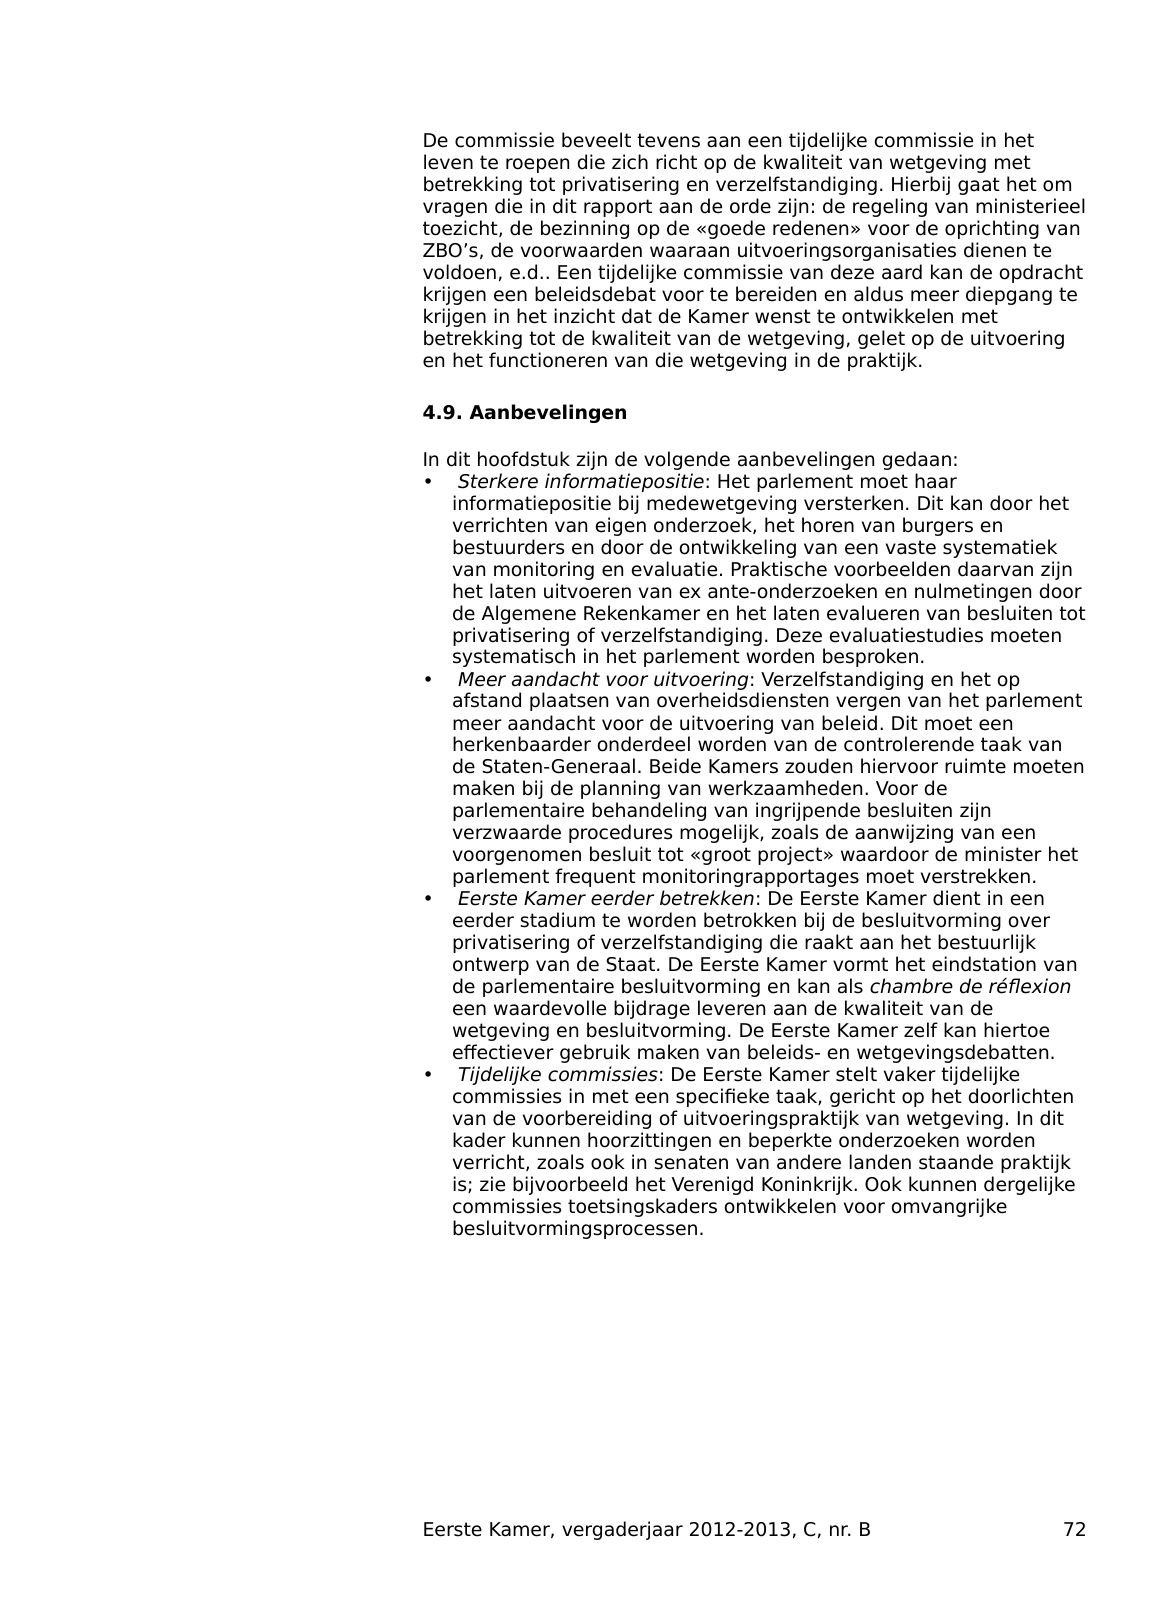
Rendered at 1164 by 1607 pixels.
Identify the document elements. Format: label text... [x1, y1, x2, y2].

text • Sterkere informatiepositie: Het parlement moet haar informatiepositie bij medewetgeving versterken. Dit kan door het verrichten van eigen onderzoek, het horen van burgers en bestuurders en door de ontwikkeling van een vaste systematiek van monitoring en evaluatie. Praktische voorbeelden daarvan zijn het laten uitvoeren van ex ante-onderzoeken en nulmetingen door de Algemene Rekenkamer en het laten evalueren van besluiten tot privatisering of verzelfstandiging. Deze evaluatiestudies moeten systematisch in het parlement worden besproken. [422, 471, 1087, 668]
text • Eerste Kamer eerder betrekken: De Eerste Kamer dient in een eerder stadium te worden betrokken bij de besluitvorming over privatisering of verzelfstandiging die raakt aan het bestuurlijk ontwerp van de Staat. De Eerste Kamer vormt het eindstation van de parlementaire besluitvorming en kan als chambre de réflexion een waardevolle bijdrage leveren aan de kwaliteit van de wetgeving en besluitvorming. De Eerste Kamer zelf kan hiertoe effectiever gebruik maken van beleids- en wetgevingsdebatten. [422, 888, 1087, 1064]
text De commissie beveelt tevens aan een tijdelijke commissie in het leven te roepen die zich richt op de kwaliteit van wetgeving met betrekking tot privatisering en verzelfstandiging. Hierbij gaat het om vragen die in dit rapport aan de orde zijn: de regeling van ministerieel toezicht, de bezinning op de «goede redenen» voor de oprichting van ZBO’s, de voorwaarden waaraan uitvoeringsorganisaties dienen te voldoen, e.d.. Een tijdelijke commissie van deze aard kan de opdracht krijgen een beleidsdebat voor te bereiden en aldus meer diepgang te krijgen in het inzicht dat de Kamer wenst te ontwikkelen met betrekking tot de kwaliteit van de wetgeving, gelet op de uitvoering en het functioneren van die wetgeving in de praktijk. [422, 130, 1087, 372]
text • Meer aandacht voor uitvoering: Verzelfstandiging en het op afstand plaatsen van overheidsdiensten vergen van het parlement meer aandacht voor de uitvoering van beleid. Dit moet een herkenbaarder onderdeel worden van de controlerende taak van de Staten-Generaal. Beide Kamers zouden hiervoor ruimte moeten maken bij de planning van werkzaamheden. Voor de parlementaire behandeling van ingrijpende besluiten zijn verzwaarde procedures mogelijk, zoals de aanwijzing van een voorgenomen besluit tot «groot project» waardoor de minister het parlement frequent monitoringrapportages moet verstrekken. [422, 668, 1087, 888]
text In dit hoofdstuk zijn de volgende aanbevelingen gedaan: [422, 449, 1087, 471]
subtitle 4.9. Aanbevelingen [422, 402, 1087, 424]
text • Tijdelijke commissies: De Eerste Kamer stelt vaker tijdelijke commissies in met een specifieke taak, gericht op het doorlichten van de voorbereiding of uitvoeringspraktijk van wetgeving. In dit kader kunnen hoorzittingen en beperkte onderzoeken worden verricht, zoals ook in senaten van andere landen staande praktijk is; zie bijvoorbeeld het Verenigd Koninkrijk. Ook kunnen dergelijke commissies toetsingskaders ontwikkelen voor omvangrijke besluitvormingsprocessen. [422, 1064, 1087, 1240]
